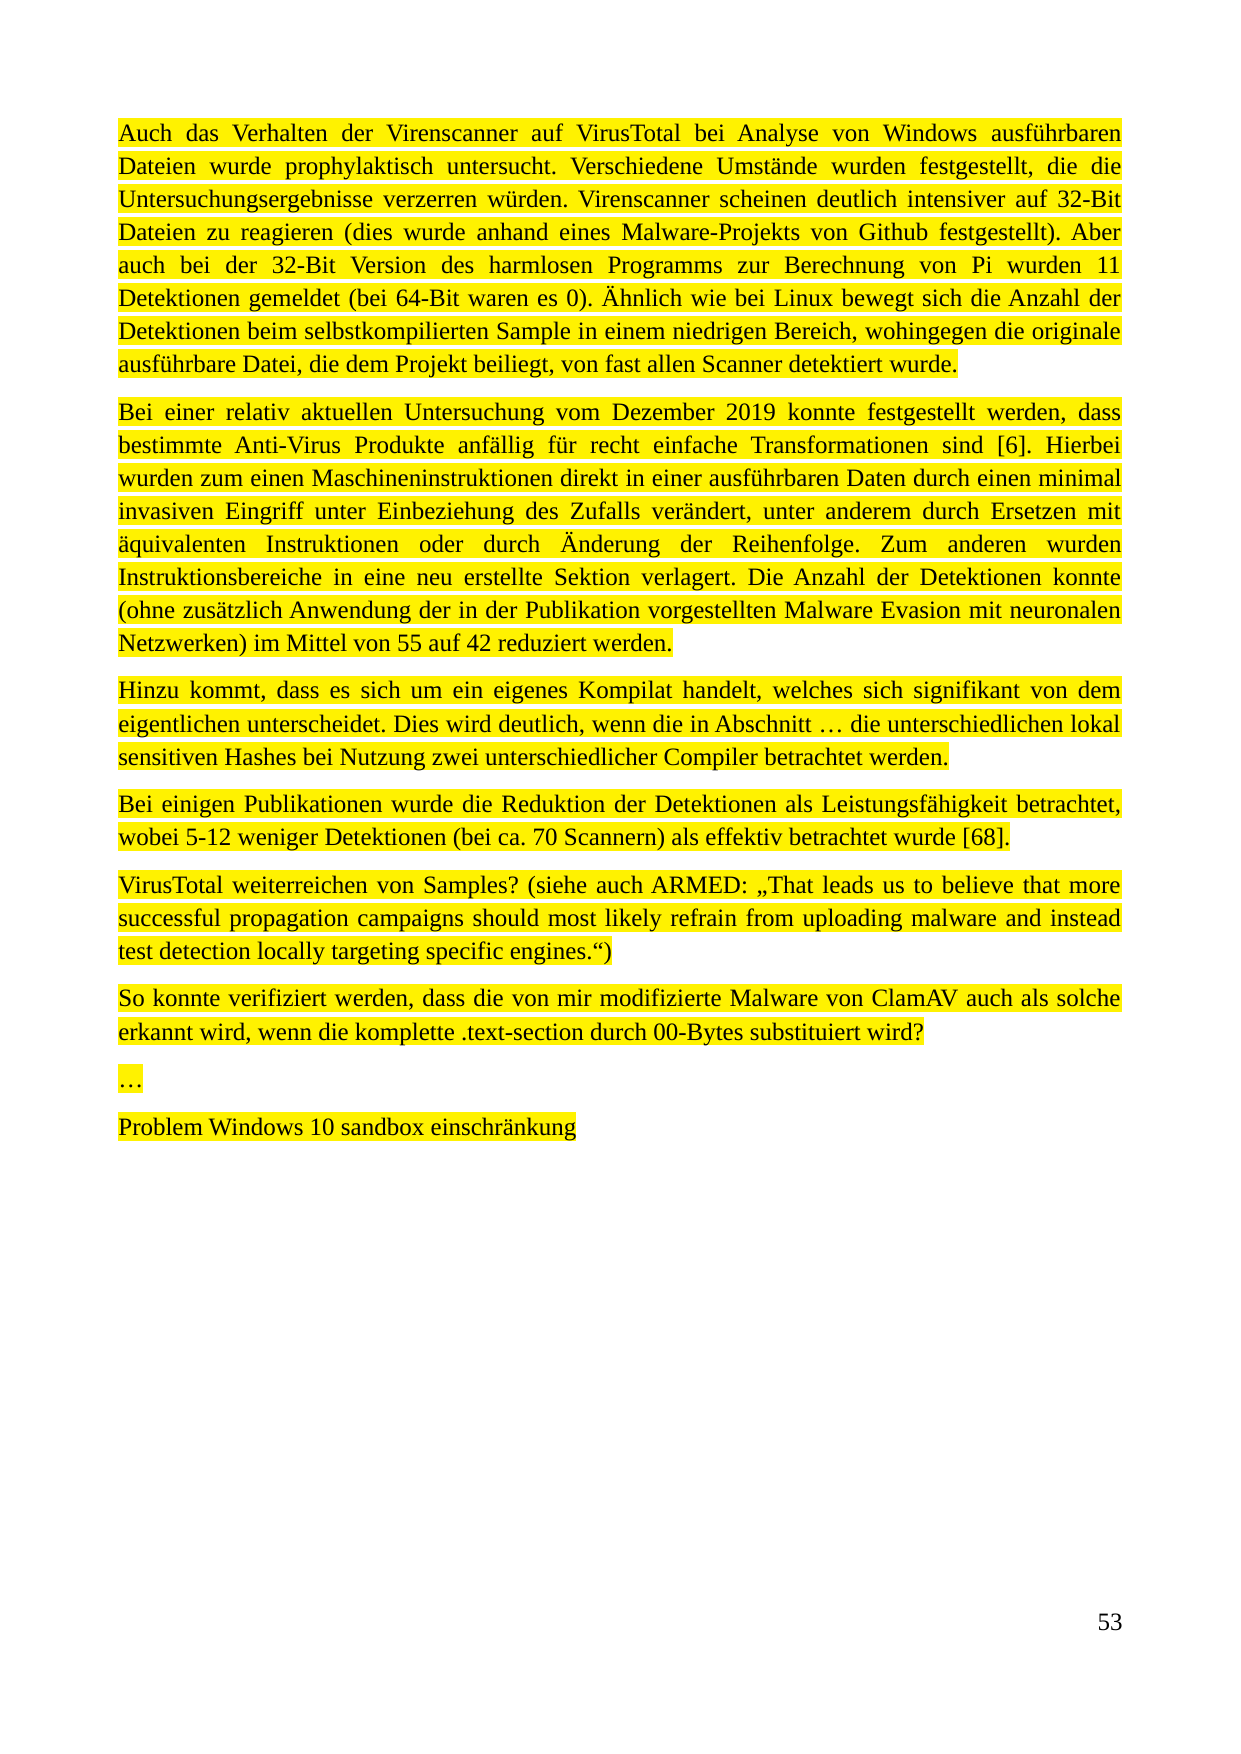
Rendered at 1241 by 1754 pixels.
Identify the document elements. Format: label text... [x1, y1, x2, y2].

text Hinzu kommt, dass es sich um ein eigenes Kompilat handelt, welches sich signifikant von dem eigentlichen unterscheidet. Dies wird deutlich, wenn die in Abschnitt … die unterschiedlichen lokal sensitiven Hashes bei Nutzung zwei unterschiedlicher Compiler betrachtet werden. [118, 676, 1122, 770]
text So konnte verifiziert werden, dass die von mir modifizierte Malware von ClamAV auch als solche erkannt wird, wenn die komplette .text-section durch 00-Bytes substituiert wird? [118, 983, 1122, 1045]
text VirusTotal weiterreichen von Samples? (siehe auch ARMED: „That leads us to believe that more successful propagation campaigns should most likely refrain from uploading malware and instead test detection locally targeting specific engines.“) [118, 870, 1122, 965]
text Bei einigen Publikationen wurde die Reduktion der Detektionen als Leistungsfähigkeit betrachtet, wobei 5-12 weniger Detektionen (bei ca. 70 Scannern) als effektiv betrachtet wurde [68]. [118, 789, 1122, 851]
text Auch das Verhalten der Virenscanner auf VirusTotal bei Analyse von Windows ausführbaren Dateien wurde prophylaktisch untersucht. Verschiedene Umstände wurden festgestellt, die die Untersuchungsergebnisse verzerren würden. Virenscanner scheinen deutlich intensiver auf 32-Bit Dateien zu reagieren (dies wurde anhand eines Malware-Projekts von Github festgestellt). Aber auch bei der 32-Bit Version des harmlosen Programms zur Berechnung von Pi wurden 11 Detektionen gemeldet (bei 64-Bit waren es 0). Ähnlich wie bei Linux bewegt sich die Anzahl der Detektionen beim selbstkompilierten Sample in einem niedrigen Bereich, wohingegen die originale ausführbare Datei, die dem Projekt beiliegt, von fast allen Scanner detektiert wurde. [118, 118, 1122, 378]
text Problem Windows 10 sandbox einschränkung [118, 1112, 1122, 1141]
text Bei einer relativ aktuellen Untersuchung vom Dezember 2019 konnte festgestellt werden, dass bestimmte Anti-Virus Produkte anfällig für recht einfache Transformationen sind [6]. Hierbei wurden zum einen Maschineninstruktionen direkt in einer ausführbaren Daten durch einen minimal invasiven Eingriff unter Einbeziehung des Zufalls verändert, unter anderem durch Ersetzen mit äquivalenten Instruktionen oder durch Änderung der Reihenfolge. Zum anderen wurden Instruktionsbereiche in eine neu erstellte Sektion verlagert. Die Anzahl der Detektionen konnte (ohne zusätzlich Anwendung der in der Publikation vorgestellten Malware Evasion mit neuronalen Netzwerken) im Mittel von 55 auf 42 reduziert werden. [118, 397, 1122, 657]
text … [118, 1064, 1122, 1093]
